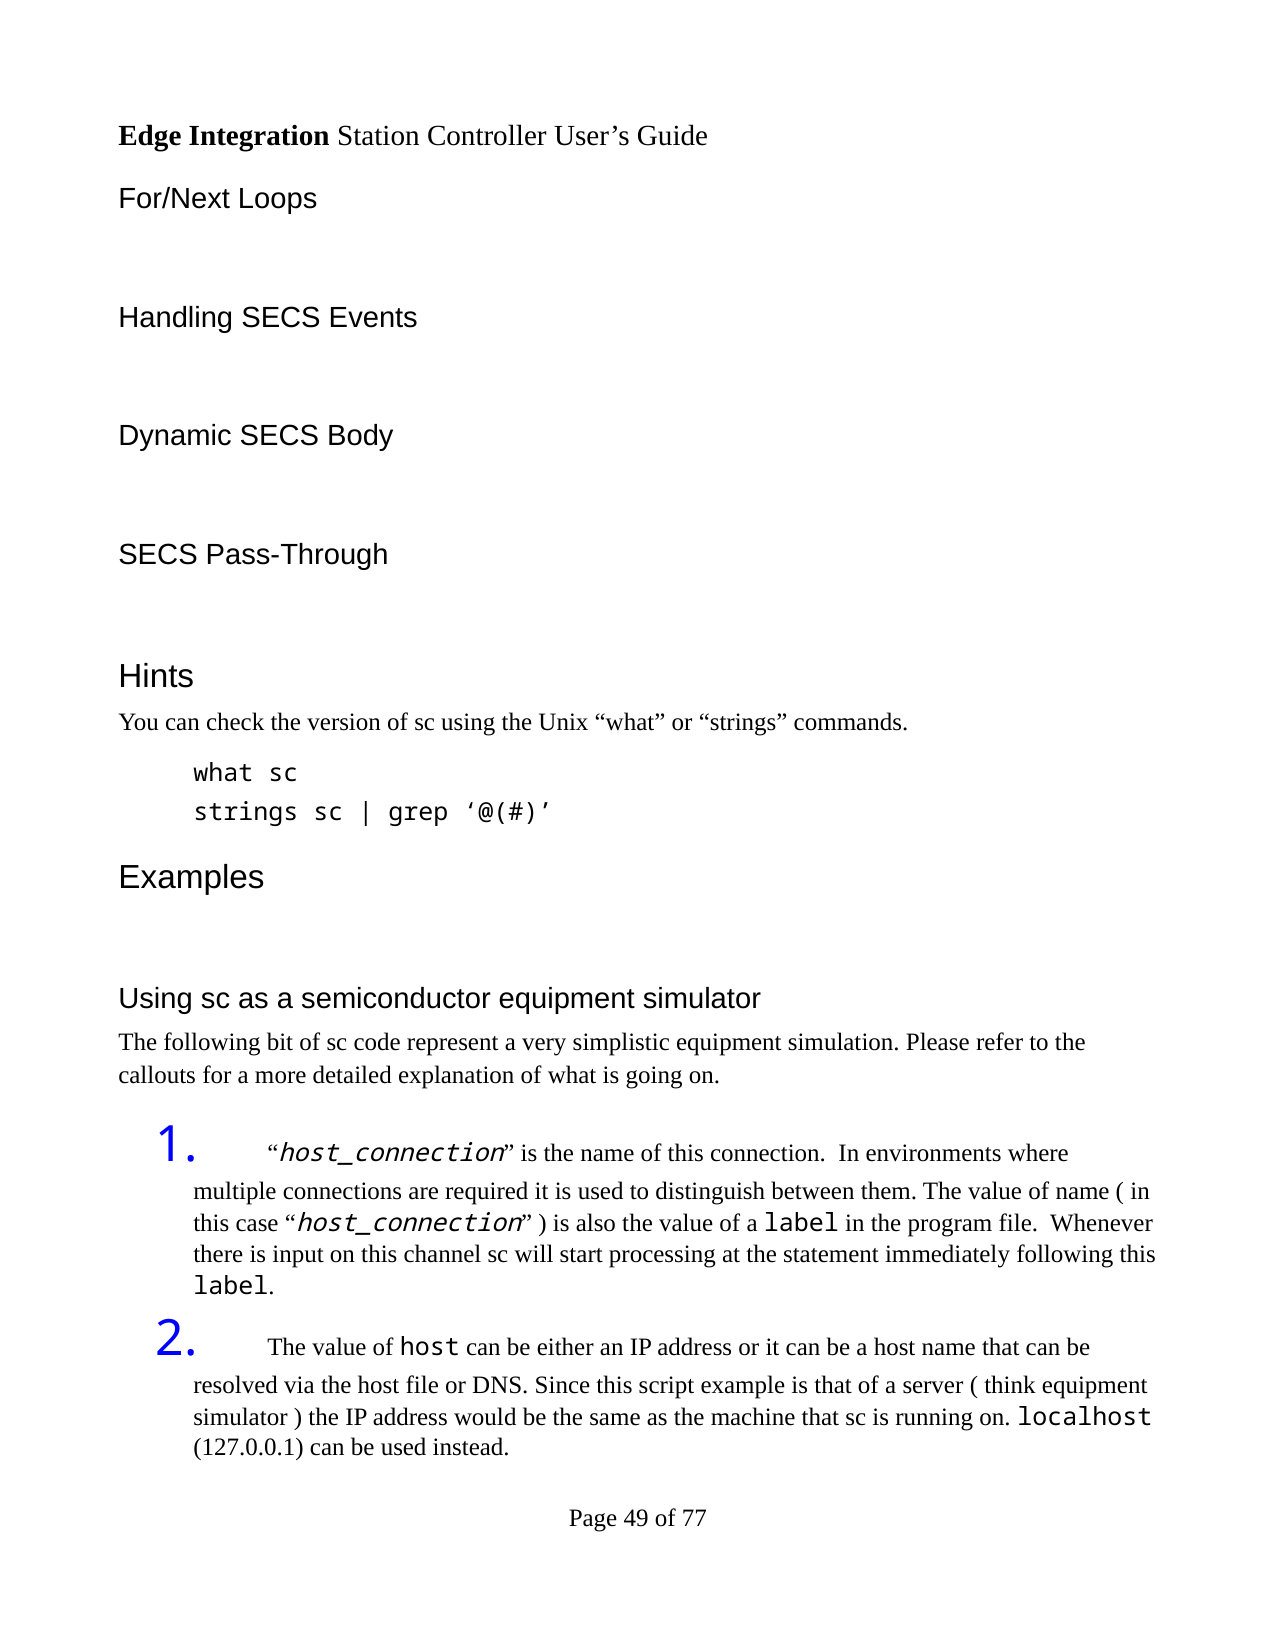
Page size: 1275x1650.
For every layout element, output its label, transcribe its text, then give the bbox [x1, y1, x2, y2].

subtitle Examples [118, 858, 1157, 896]
text strings sc | grep ‘@(#)’ [193, 793, 1157, 827]
subtitle Using sc as a semiconductor equipment simulator [118, 981, 1157, 1015]
subtitle Dynamic SECS Body [118, 418, 1157, 452]
subtitle Handling SECS Events [118, 300, 1157, 333]
list “host_connection” is the name of this connection. In environments where multiple connections are required it is used to distinguish between them. The value of name ( in this case “host_connection” ) is also the value of a label in the program file. Whenever there is input on this channel sc will start processing at the statement immediately following this label. [156, 1108, 1157, 1302]
text You can check the version of sc using the Unix “what” or “strings” commands. [118, 707, 1157, 735]
list The value of host can be either an IP address or it can be a host name that can be resolved via the host file or DNS. Since this script example is that of a server ( think equipment simulator ) the IP address would be the same as the machine that sc is running on. localhost (127.0.0.1) can be used instead. [156, 1302, 1157, 1461]
subtitle For/Next Loops [118, 181, 1157, 215]
subtitle Hints [118, 656, 1157, 694]
subtitle SECS Pass-Through [118, 537, 1157, 571]
text The following bit of sc code represent a very simplistic equipment simulation. Please refer to the callouts for a more detailed explanation of what is going on. [118, 1027, 1157, 1089]
text what sc [193, 754, 1157, 788]
